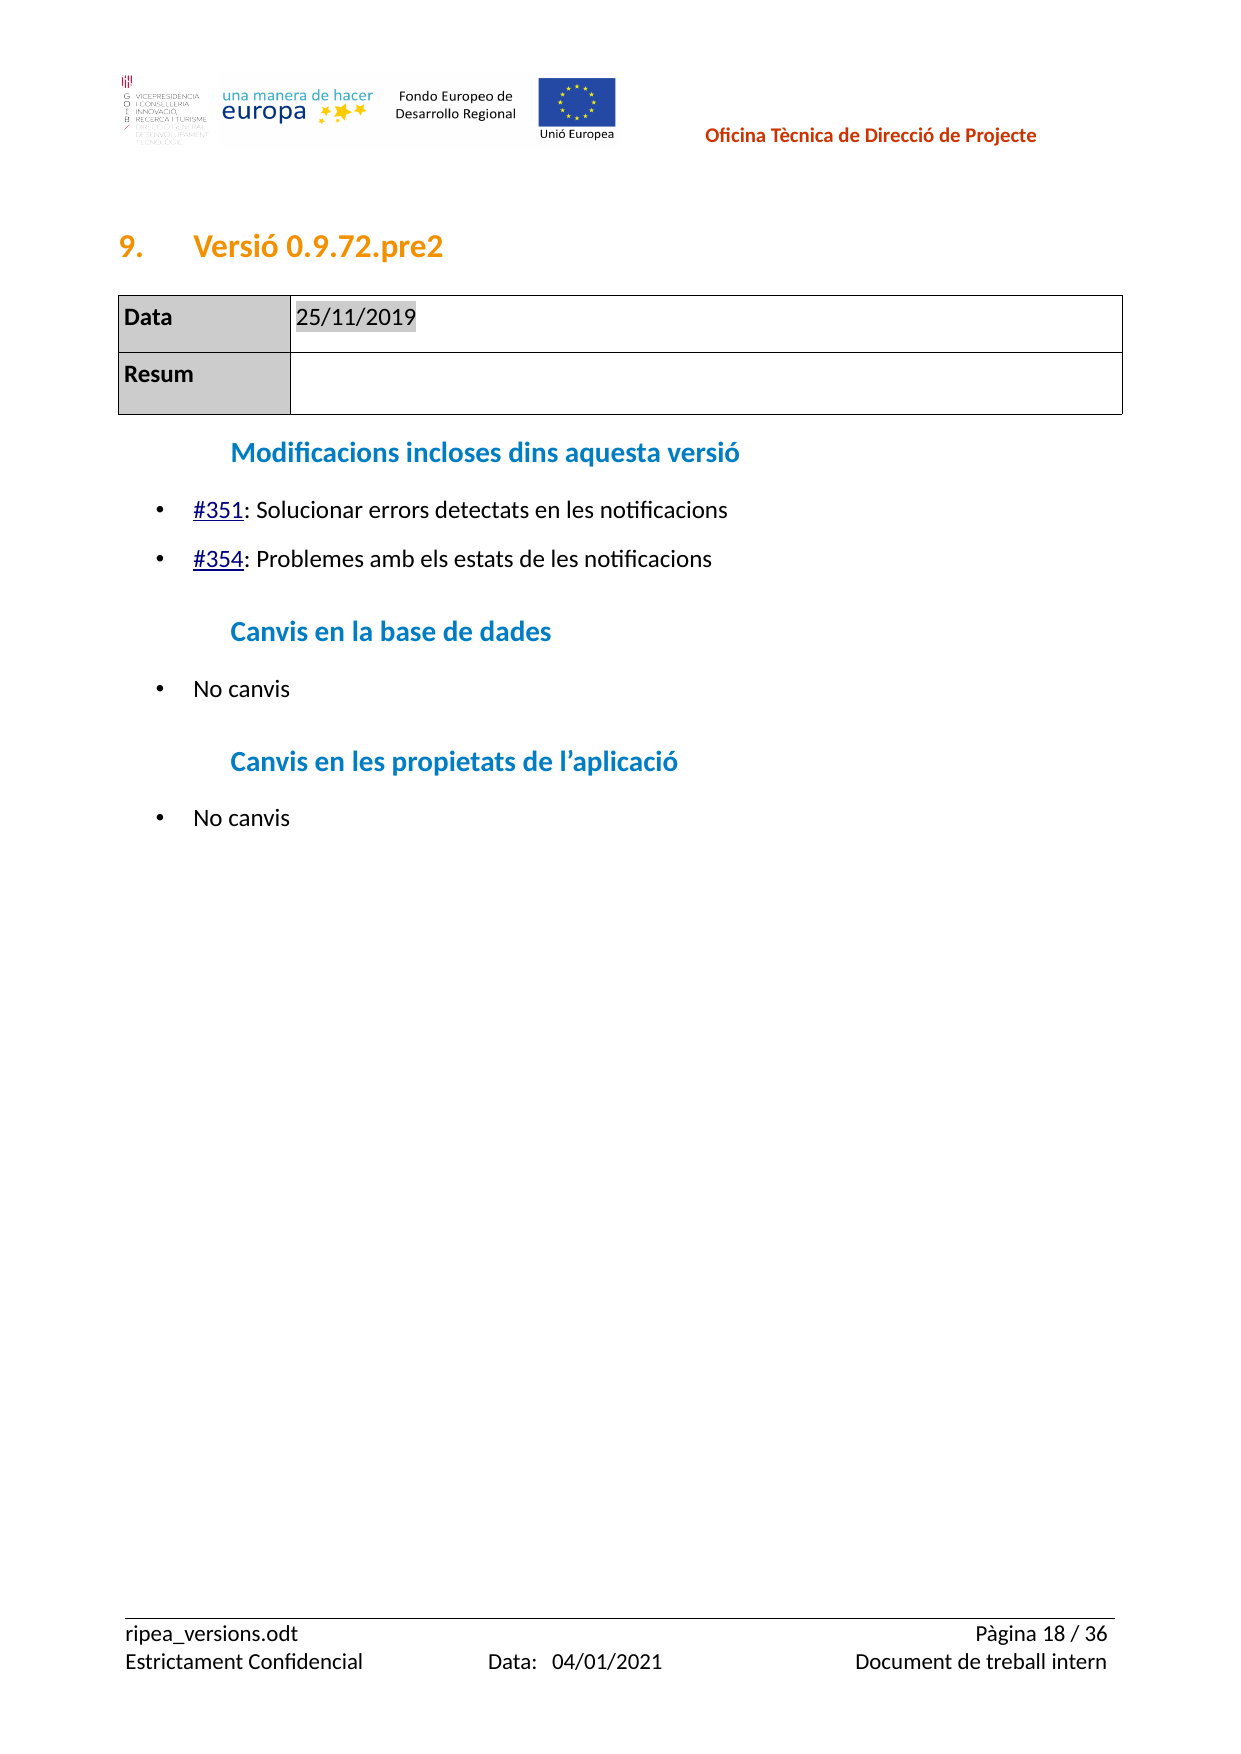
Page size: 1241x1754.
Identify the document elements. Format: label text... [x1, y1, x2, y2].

subtitle Canvis en les propietats de l’aplicació [153, 743, 1122, 779]
picture [118, 73, 213, 147]
table_header Data [119, 296, 290, 352]
table_cell Resum [119, 353, 290, 414]
subtitle Versió 0.9.72.pre2 [118, 225, 1122, 266]
subtitle Canvis en la base de dades [153, 613, 1122, 649]
list No canvis [156, 802, 1122, 833]
table_cell [291, 353, 1122, 414]
subtitle Modificacions incloses dins aquesta versió [153, 434, 1122, 470]
list #351: Solucionar errors detectats en les notificacions [156, 494, 1122, 524]
picture [219, 73, 621, 147]
list No canvis [156, 673, 1122, 703]
table_header 25/11/2019 [291, 296, 1122, 352]
list #354: Problemes amb els estats de les notificacions [156, 543, 1122, 574]
